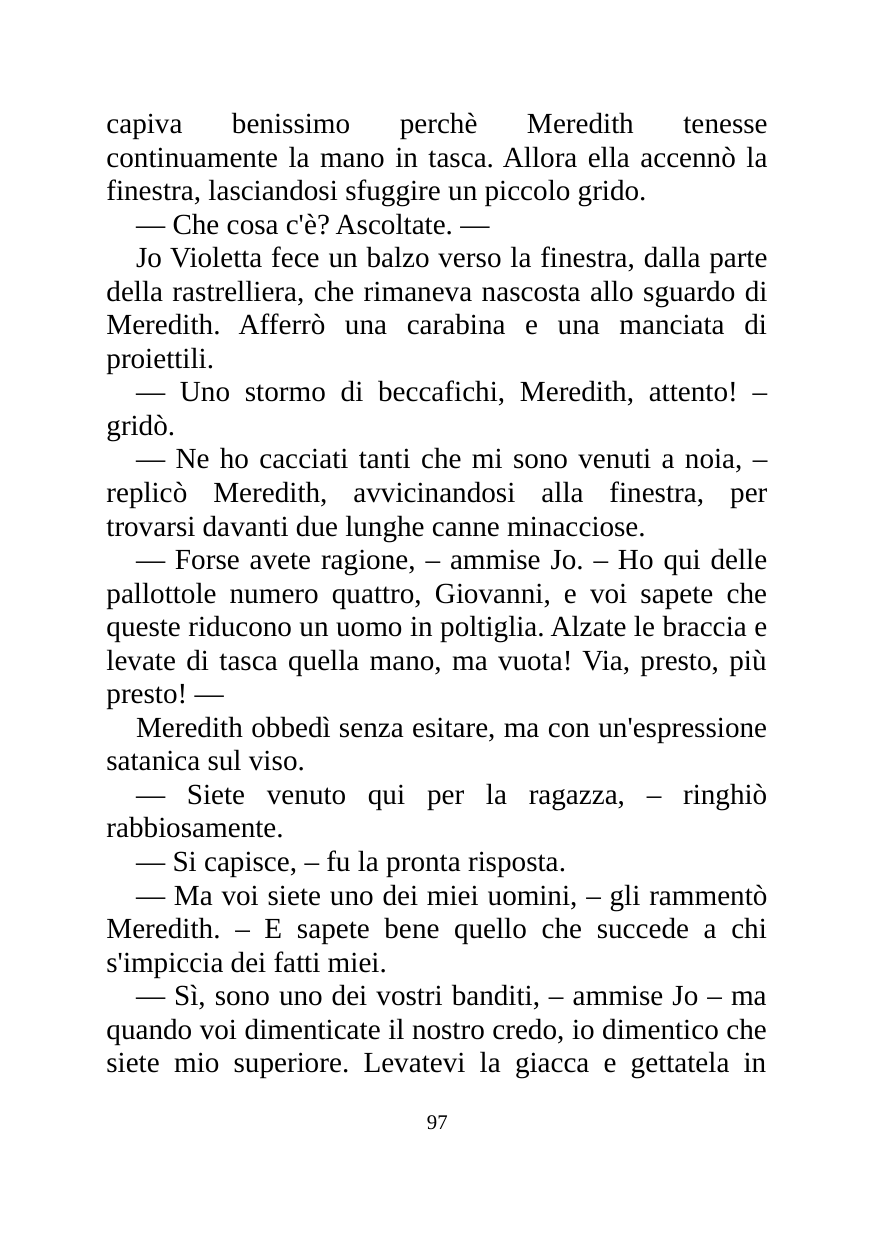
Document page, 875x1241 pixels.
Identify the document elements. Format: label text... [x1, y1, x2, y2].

text — Si capisce, – fu la pronta risposta. [106, 844, 768, 878]
text — Sì, sono uno dei vostri banditi, – ammise Jo – ma quando voi dimenticate il nostro credo, io dimentico che siete mio superiore. Levatevi la giacca e gettatela in [106, 978, 768, 1079]
text — Siete venuto qui per la ragazza, – ringhiò rabbiosamente. [106, 777, 768, 844]
text — Che cosa c'è? Ascoltate. — [106, 207, 768, 240]
text Meredith obbedì senza esitare, ma con un'espressione satanica sul viso. [106, 710, 768, 777]
text Jo Violetta fece un balzo verso la finestra, dalla parte della rastrelliera, che rimaneva nascosta allo sguardo di Meredith. Afferrò una carabina e una manciata di proiettili. [106, 240, 768, 374]
text — Ma voi siete uno dei miei uomini, – gli rammentò Meredith. – E sapete bene quello che succede a chi s'impiccia dei fatti miei. [106, 878, 768, 978]
text — Uno stormo di beccafichi, Meredith, attento! – gridò. [106, 374, 768, 442]
text — Forse avete ragione, – ammise Jo. – Ho qui delle pallottole numero quattro, Giovanni, e voi sapete che queste riducono un uomo in poltiglia. Alzate le braccia e levate di tasca quella mano, ma vuota! Via, presto, più presto! — [106, 542, 768, 710]
text capiva benissimo perchè Meredith tenesse continuamente la mano in tasca. Allora ella accennò la finestra, lasciandosi sfuggire un piccolo grido. [106, 106, 768, 207]
text — Ne ho cacciati tanti che mi sono venuti a noia, – replicò Meredith, avvicinandosi alla finestra, per trovarsi davanti due lunghe canne minacciose. [106, 442, 768, 542]
